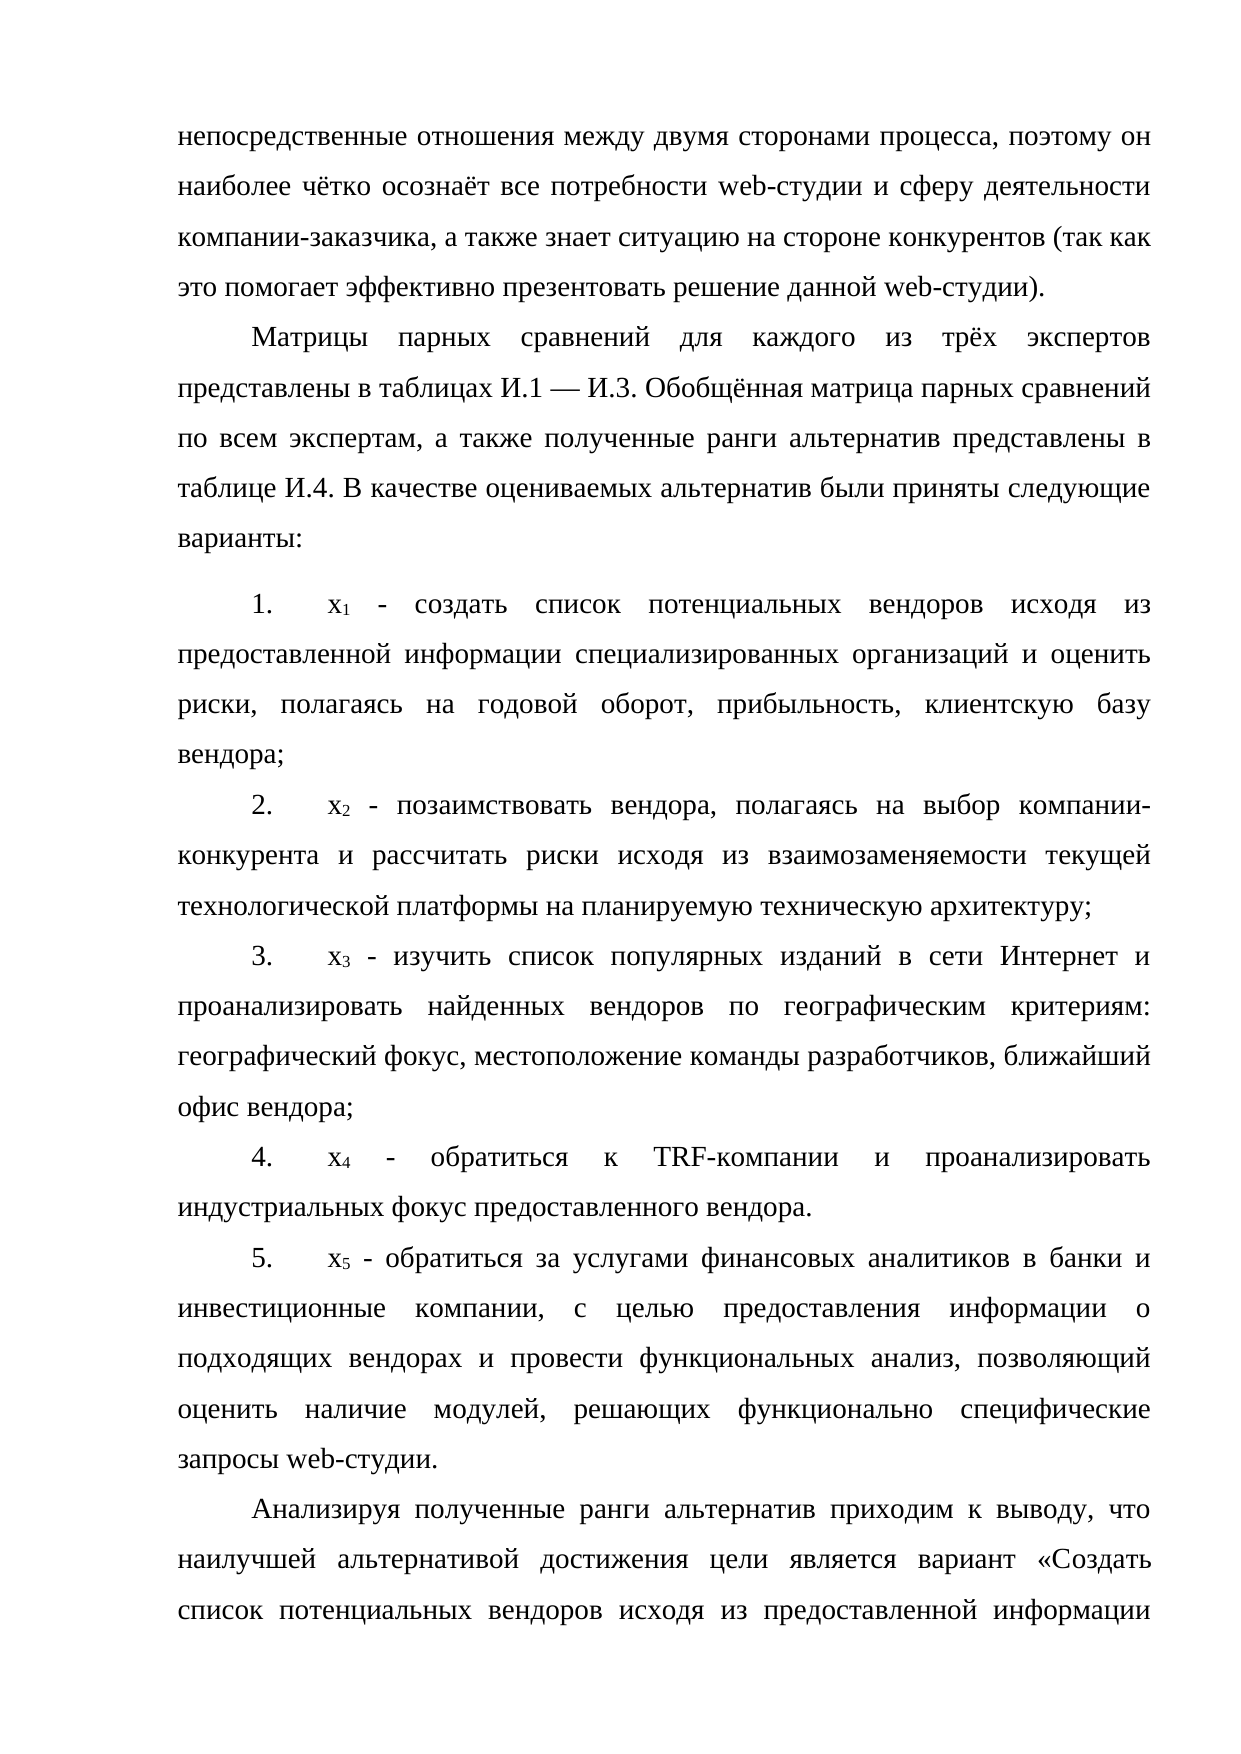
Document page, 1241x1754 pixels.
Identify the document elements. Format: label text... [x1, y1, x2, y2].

list x3 - изучить список популярных изданий в сети Интернет и проанализировать найденных вендоров по географическим критериям: географический фокус, местоположение команды разработчиков, ближайший офис вендора; [177, 938, 1152, 1122]
text Анализируя полученные ранги альтернатив приходим к выводу, что наилучшей альтернативой достижения цели является вариант «Создать список потенциальных вендоров исходя из предоставленной информации [177, 1491, 1152, 1626]
list x1 - создать список потенциальных вендоров исходя из предоставленной информации специализированных организаций и оценить риски, полагаясь на годовой оборот, прибыльность, клиентскую базу вендора; [177, 586, 1152, 770]
list x4 - обратиться к TRF-компании и проанализировать индустриальных фокус предоставленного вендора. [177, 1139, 1152, 1223]
list x5 - обратиться за услугами финансовых аналитиков в банки и инвестиционные компании, с целью предоставления информации о подходящих вендорах и провести функциональных анализ, позволяющий оценить наличие модулей, решающих функционально специфические запросы web-студии. [177, 1240, 1152, 1474]
text Матрицы парных сравнений для каждого из трёх экспертов представлены в таблицах И.1 — И.3. Обобщённая матрица парных сравнений по всем экспертам, а также полученные ранги альтернатив представлены в таблице И.4. В качестве оцениваемых альтернатив были приняты следующие варианты: [177, 319, 1152, 554]
list x2 - позаимствовать вендора, полагаясь на выбор компании-конкурента и рассчитать риски исходя из взаимозаменяемости текущей технологической платформы на планируемую техническую архитектуру; [177, 787, 1152, 921]
text непосредственные отношения между двумя сторонами процесса, поэтому он наиболее чётко осознаёт все потребности web-студии и сферу деятельности компании-заказчика, а также знает ситуацию на стороне конкурентов (так как это помогает эффективно презентовать решение данной web-студии). [177, 118, 1152, 303]
